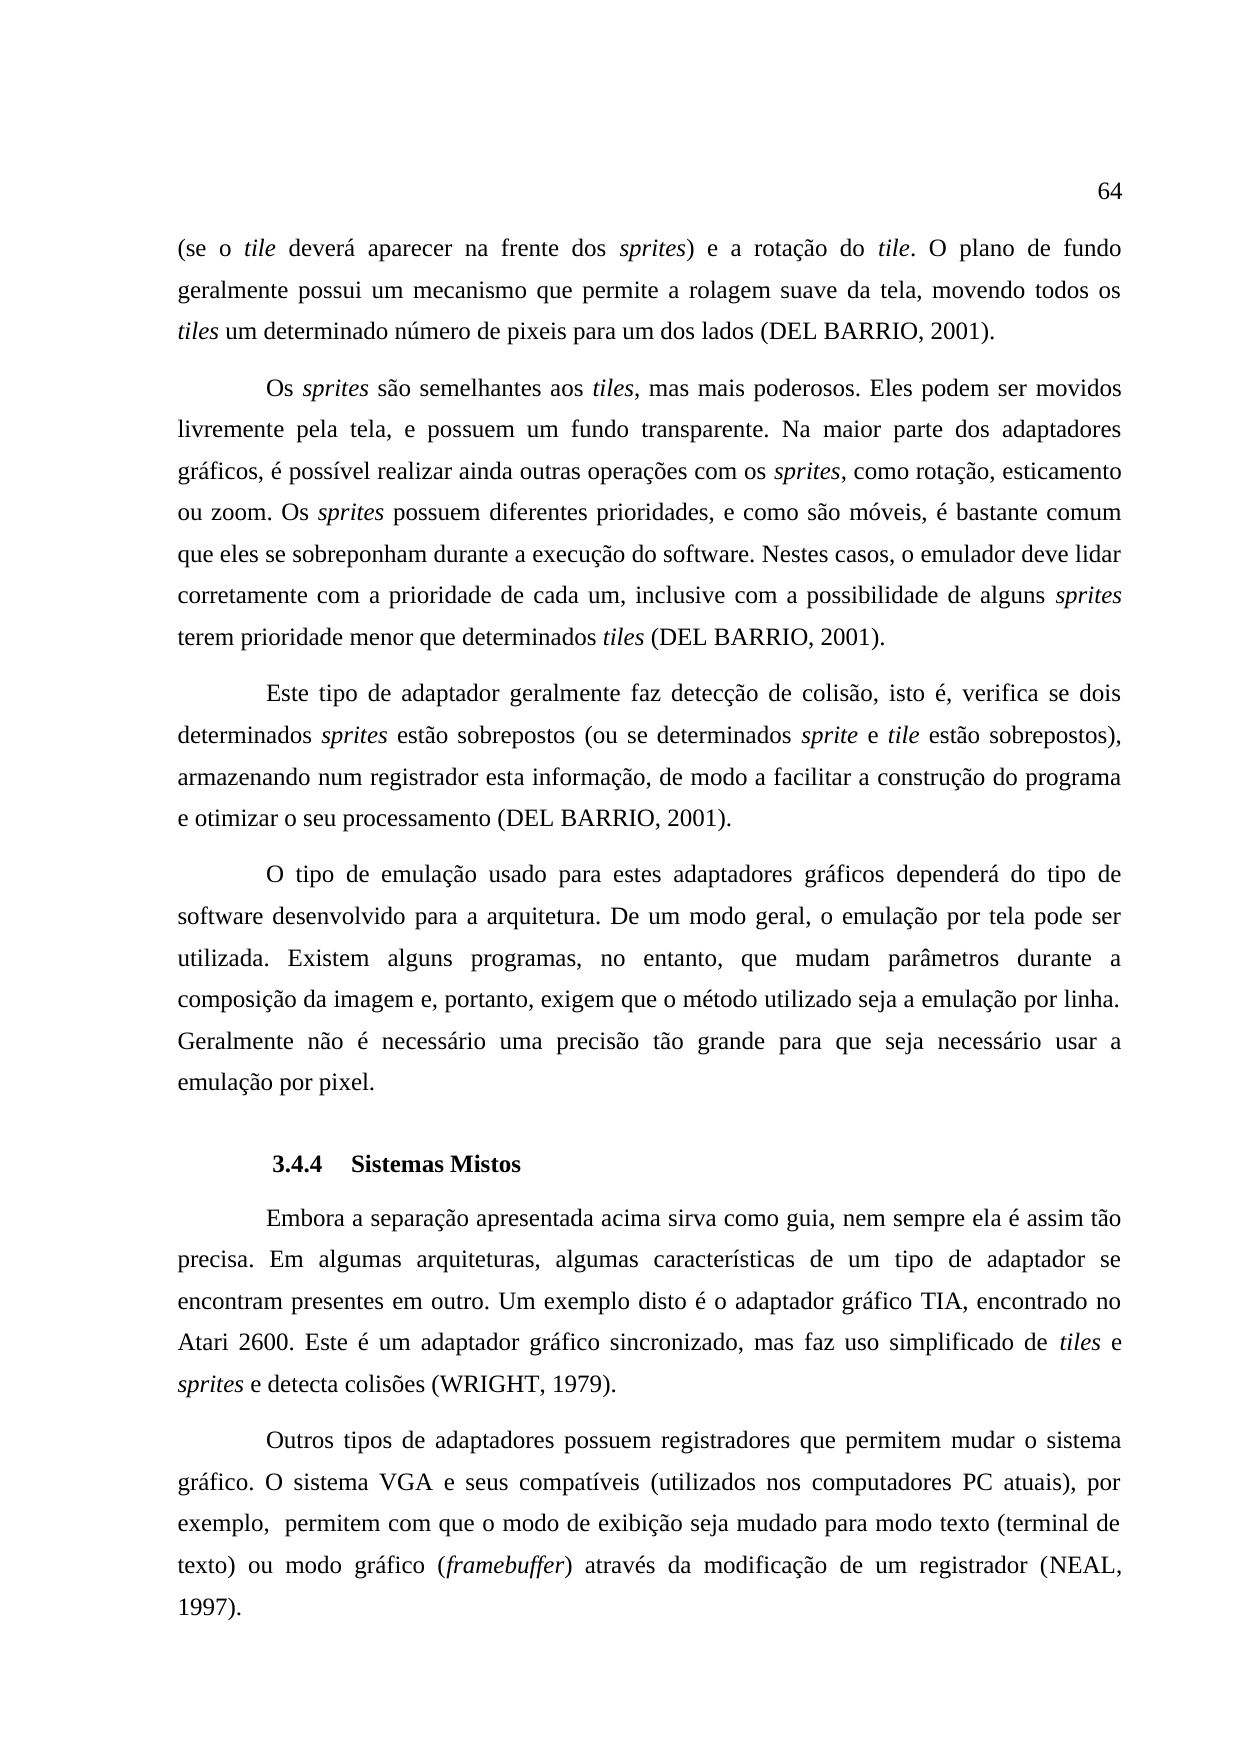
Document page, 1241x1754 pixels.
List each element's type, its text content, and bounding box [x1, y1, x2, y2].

text Os sprites são semelhantes aos tiles, mas mais poderosos. Eles podem ser movidos livremente pela tela, e possuem um fundo transparente. Na maior parte dos adaptadores gráficos, é possível realizar ainda outras operações com os sprites, como rotação, esticamento ou zoom. Os sprites possuem diferentes prioridades, e como são móveis, é bastante comum que eles se sobreponham durante a execução do software. Nestes casos, o emulador deve lidar corretamente com a prioridade de cada um, inclusive com a possibilidade de alguns sprites terem prioridade menor que determinados tiles (DEL BARRIO, 2001). [177, 374, 1122, 651]
text O tipo de emulação usado para estes adaptadores gráficos dependerá do tipo de software desenvolvido para a arquitetura. De um modo geral, o emulação por tela pode ser utilizada. Existem alguns programas, no entanto, que mudam parâmetros durante a composição da imagem e, portanto, exigem que o método utilizado seja a emulação por linha. Geralmente não é necessário uma precisão tão grande para que seja necessário usar a emulação por pixel. [177, 861, 1122, 1096]
text (se o tile deverá aparecer na frente dos sprites) e a rotação do tile. O plano de fundo geralmente possui um mecanismo que permite a rolagem suave da tela, movendo todos os tiles um determinado número de pixeis para um dos lados (DEL BARRIO, 2001). [177, 234, 1122, 345]
text Outros tipos de adaptadores possuem registradores que permitem mudar o sistema gráfico. O sistema VGA e seus compatíveis (utilizados nos computadores PC atuais), por exemplo, permitem com que o modo de exibição seja mudado para modo texto (terminal de texto) ou modo gráfico (framebuffer) através da modificação de um registrador (NEAL, 1997). [177, 1426, 1122, 1620]
text Embora a separação apresentada acima sirva como guia, nem sempre ela é assim tão precisa. Em algumas arquiteturas, algumas características de um tipo de adaptador se encontram presentes em outro. Um exemplo disto é o adaptador gráfico TIA, encontrado no Atari 2600. Este é um adaptador gráfico sincronizado, mas faz uso simplificado de tiles e sprites e detecta colisões (WRIGHT, 1979). [177, 1204, 1122, 1398]
text Este tipo de adaptador geralmente faz detecção de colisão, isto é, verifica se dois determinados sprites estão sobrepostos (ou se determinados sprite e tile estão sobrepostos), armazenando num registrador esta informação, de modo a facilitar a construção do programa e otimizar o seu processamento (DEL BARRIO, 2001). [177, 679, 1122, 832]
subtitle Sistemas Mistos [177, 1150, 1122, 1177]
